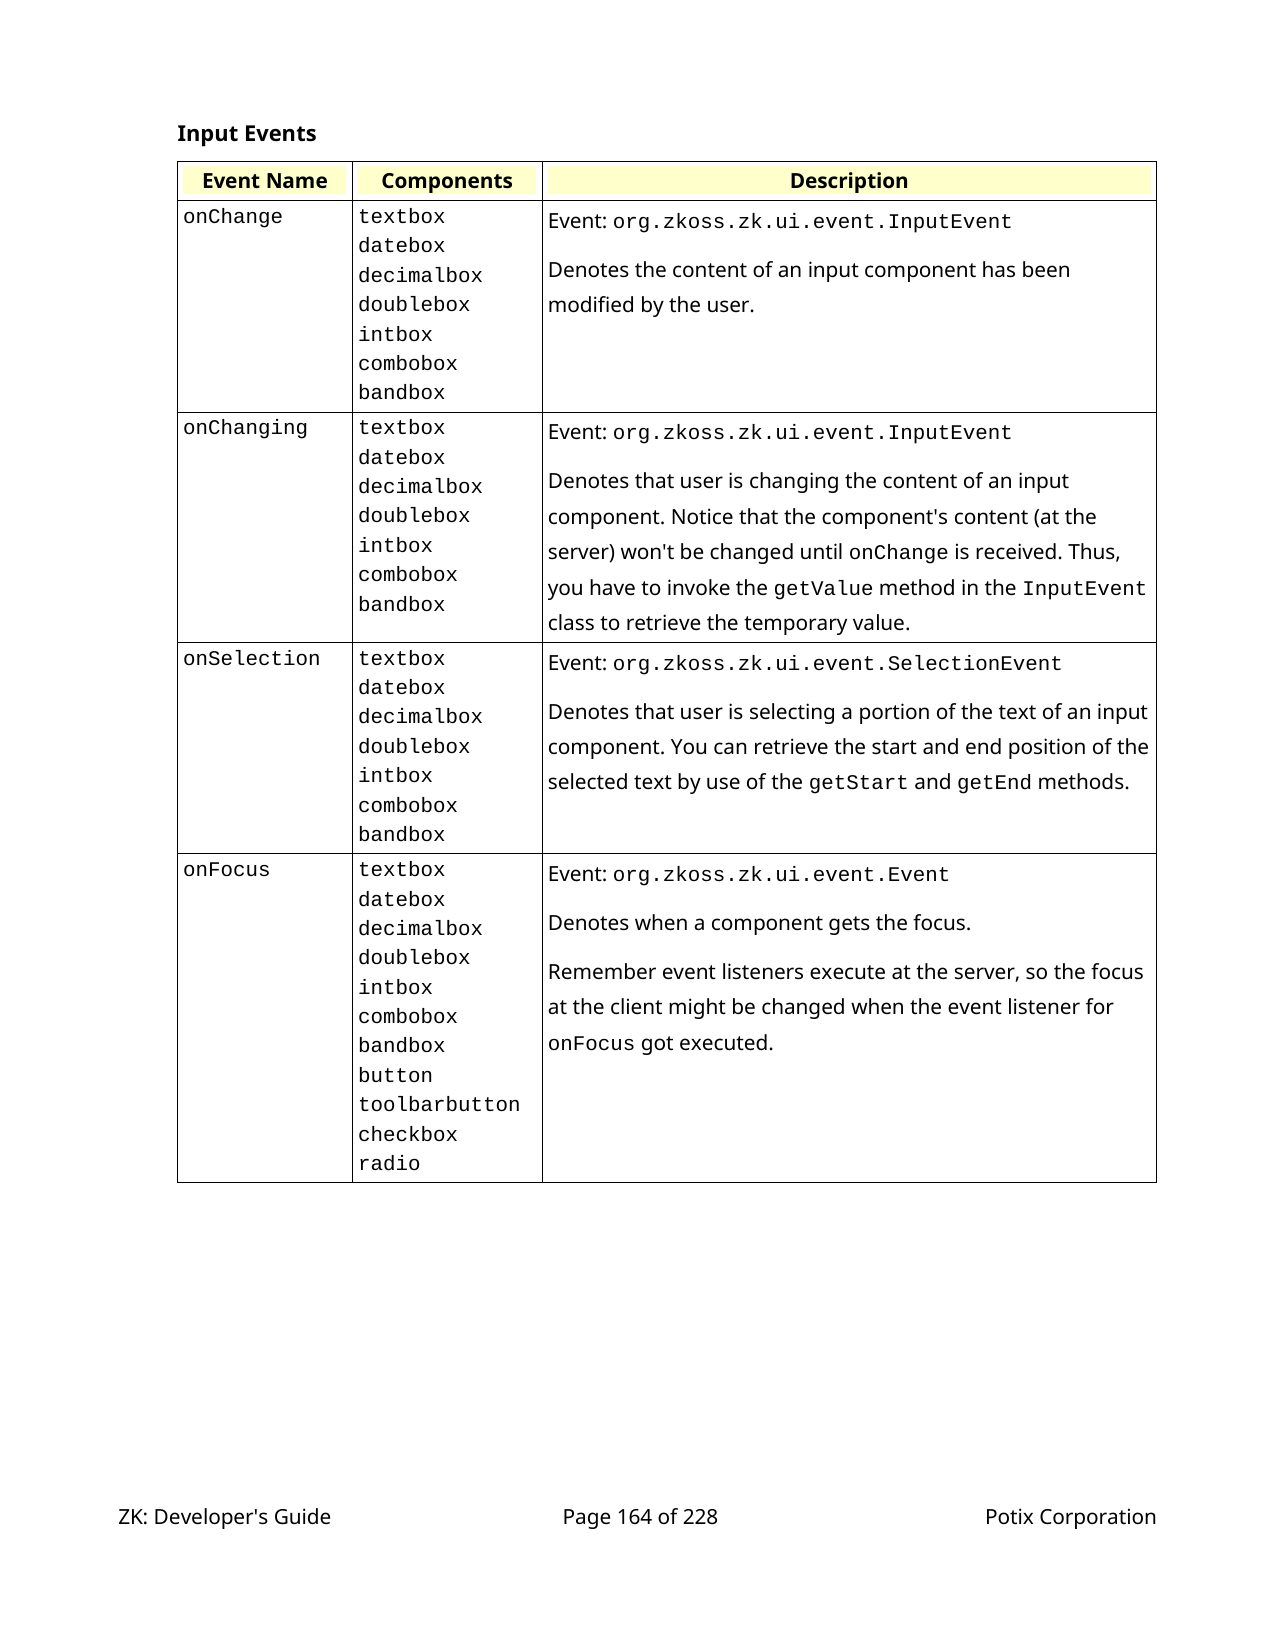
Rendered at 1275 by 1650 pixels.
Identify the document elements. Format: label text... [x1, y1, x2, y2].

table_cell onChanging [178, 413, 352, 642]
subtitle Input Events [177, 118, 1157, 148]
table_cell textbox datebox decimalbox doublebox intbox combobox bandbox [353, 201, 542, 412]
table_header Event Name [178, 162, 352, 200]
table_cell textbox datebox decimalbox doublebox intbox combobox bandbox button toolbarbutton checkbox radio [353, 854, 542, 1182]
table_header Description [543, 162, 1156, 200]
table_cell onSelection [178, 643, 352, 853]
table_cell Event: org.zkoss.zk.ui.event.Event Denotes when a component gets the focus. Remember event listeners execute at the server, so the focus at the client might be changed when the event listener for onFocus got executed. [543, 854, 1156, 1182]
table_cell Event: org.zkoss.zk.ui.event.SelectionEvent Denotes that user is selecting a portion of the text of an input component. You can retrieve the start and end position of the selected text by use of the getStart and getEnd methods. [543, 643, 1156, 853]
table_cell textbox datebox decimalbox doublebox intbox combobox bandbox [353, 413, 542, 642]
table_cell Event: org.zkoss.zk.ui.event.InputEvent Denotes that user is changing the content of an input component. Notice that the component's content (at the server) won't be changed until onChange is received. Thus, you have to invoke the getValue method in the InputEvent class to retrieve the temporary value. [543, 413, 1156, 642]
table_header Components [353, 162, 542, 200]
table_cell onChange [178, 201, 352, 412]
table_cell textbox datebox decimalbox doublebox intbox combobox bandbox [353, 643, 542, 853]
table_cell onFocus [178, 854, 352, 1182]
table_cell Event: org.zkoss.zk.ui.event.InputEvent Denotes the content of an input component has been modified by the user. [543, 201, 1156, 412]
